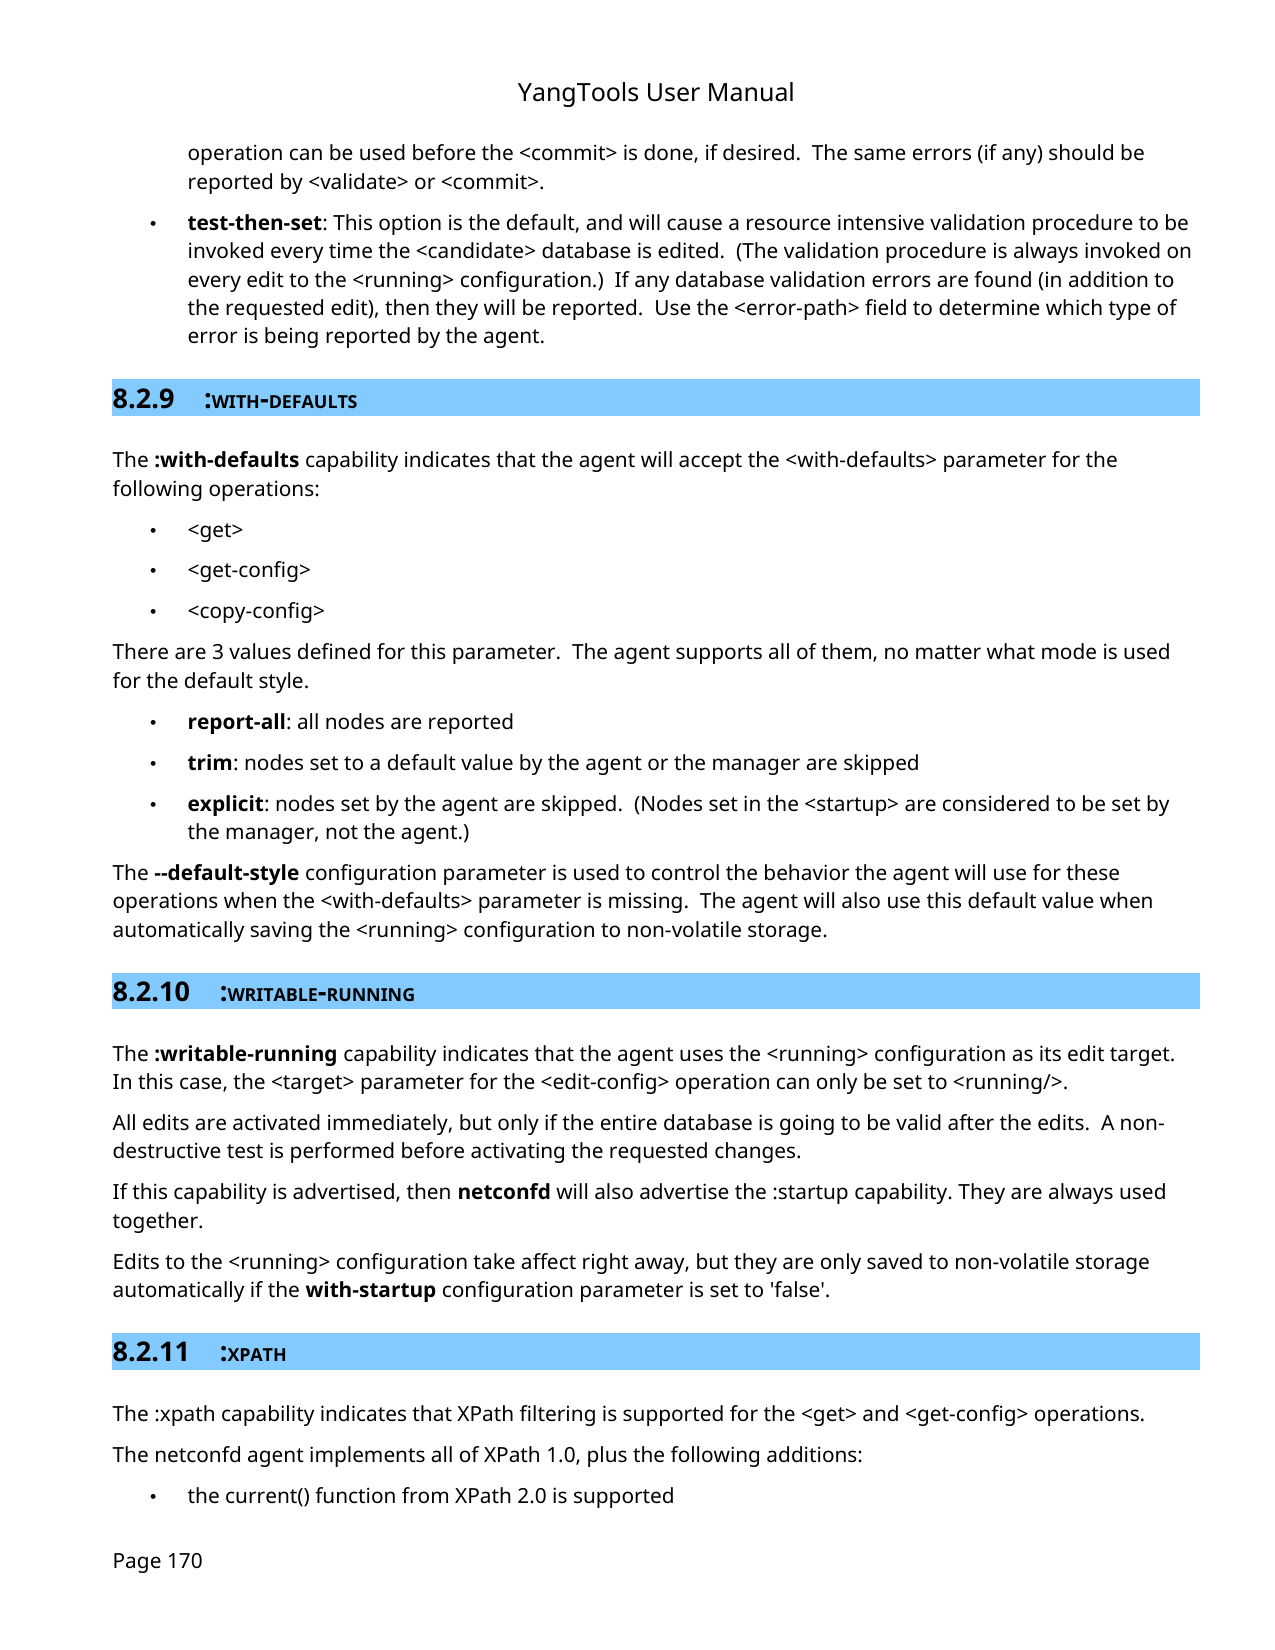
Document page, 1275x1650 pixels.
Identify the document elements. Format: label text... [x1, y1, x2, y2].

text The :xpath capability indicates that XPath filtering is supported for the <get> and <get-config> operations. [112, 1399, 1200, 1427]
list <get> [150, 515, 1200, 543]
list operation can be used before the <commit> is done, if desired. The same errors (if any) should be reported by <validate> or <commit>. [150, 138, 1200, 195]
text There are 3 values defined for this parameter. The agent supports all of them, no matter what mode is used for the default style. [112, 637, 1200, 694]
text The netconfd agent implements all of XPath 1.0, plus the following additions: [112, 1440, 1200, 1468]
list the current() function from XPath 2.0 is supported [150, 1481, 1200, 1509]
list explicit: nodes set by the agent are skipped. (Nodes set in the <startup> are considered to be set by the manager, not the agent.) [150, 789, 1200, 846]
list test-then-set: This option is the default, and will cause a resource intensive validation procedure to be invoked every time the <candidate> database is edited. (The validation procedure is always invoked on every edit to the <running> configuration.) If any database validation errors are found (in addition to the requested edit), then they will be reported. Use the <error-path> field to determine which type of error is being reported by the agent. [150, 208, 1200, 350]
text If this capability is advertised, then netconfd will also advertise the :startup capability. They are always used together. [112, 1177, 1200, 1234]
list <copy-config> [150, 597, 1200, 625]
text The :writable-running capability indicates that the agent uses the <running> configuration as its edit target. In this case, the <target> parameter for the <edit-config> operation can only be set to <running/>. [112, 1039, 1200, 1096]
list trim: nodes set to a default value by the agent or the manager are skipped [150, 748, 1200, 776]
text The :with-defaults capability indicates that the agent will accept the <with-defaults> parameter for the following operations: [112, 445, 1200, 502]
text Edits to the <running> configuration take affect right away, but they are only saved to non-volatile storage automatically if the with-startup configuration parameter is set to 'false'. [112, 1247, 1200, 1304]
subtitle :writable-running [112, 973, 1200, 1009]
subtitle :xpath [112, 1333, 1200, 1370]
list report-all: all nodes are reported [150, 707, 1200, 735]
list <get-config> [150, 556, 1200, 584]
text All edits are activated immediately, but only if the entire database is going to be valid after the edits. A non-destructive test is performed before activating the requested changes. [112, 1108, 1200, 1165]
text The --default-style configuration parameter is used to control the behavior the agent will use for these operations when the <with-defaults> parameter is missing. The agent will also use this default value when automatically saving the <running> configuration to non-volatile storage. [112, 858, 1200, 943]
subtitle :with-defaults [112, 379, 1200, 416]
